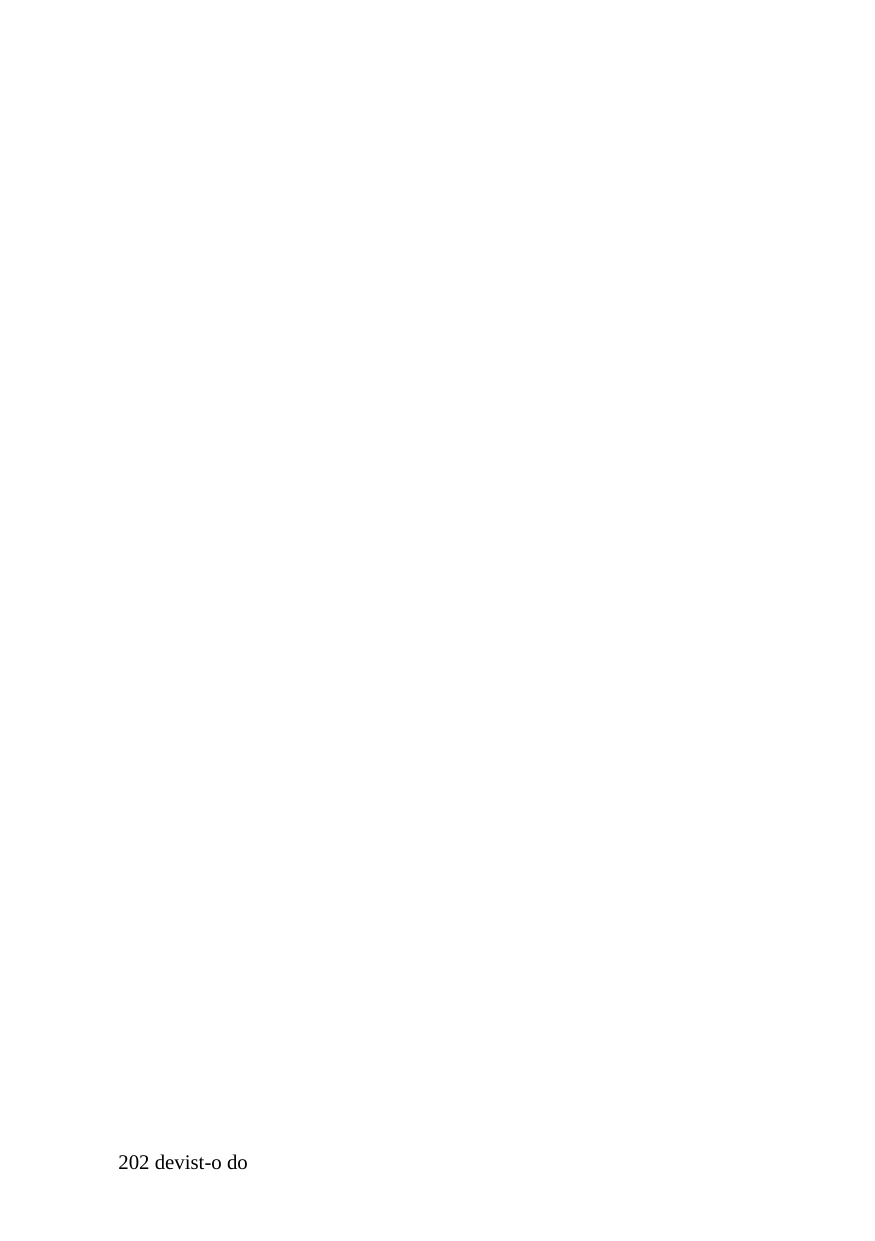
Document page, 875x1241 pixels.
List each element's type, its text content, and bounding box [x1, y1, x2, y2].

text 202 devist-o do [118, 1150, 756, 1174]
